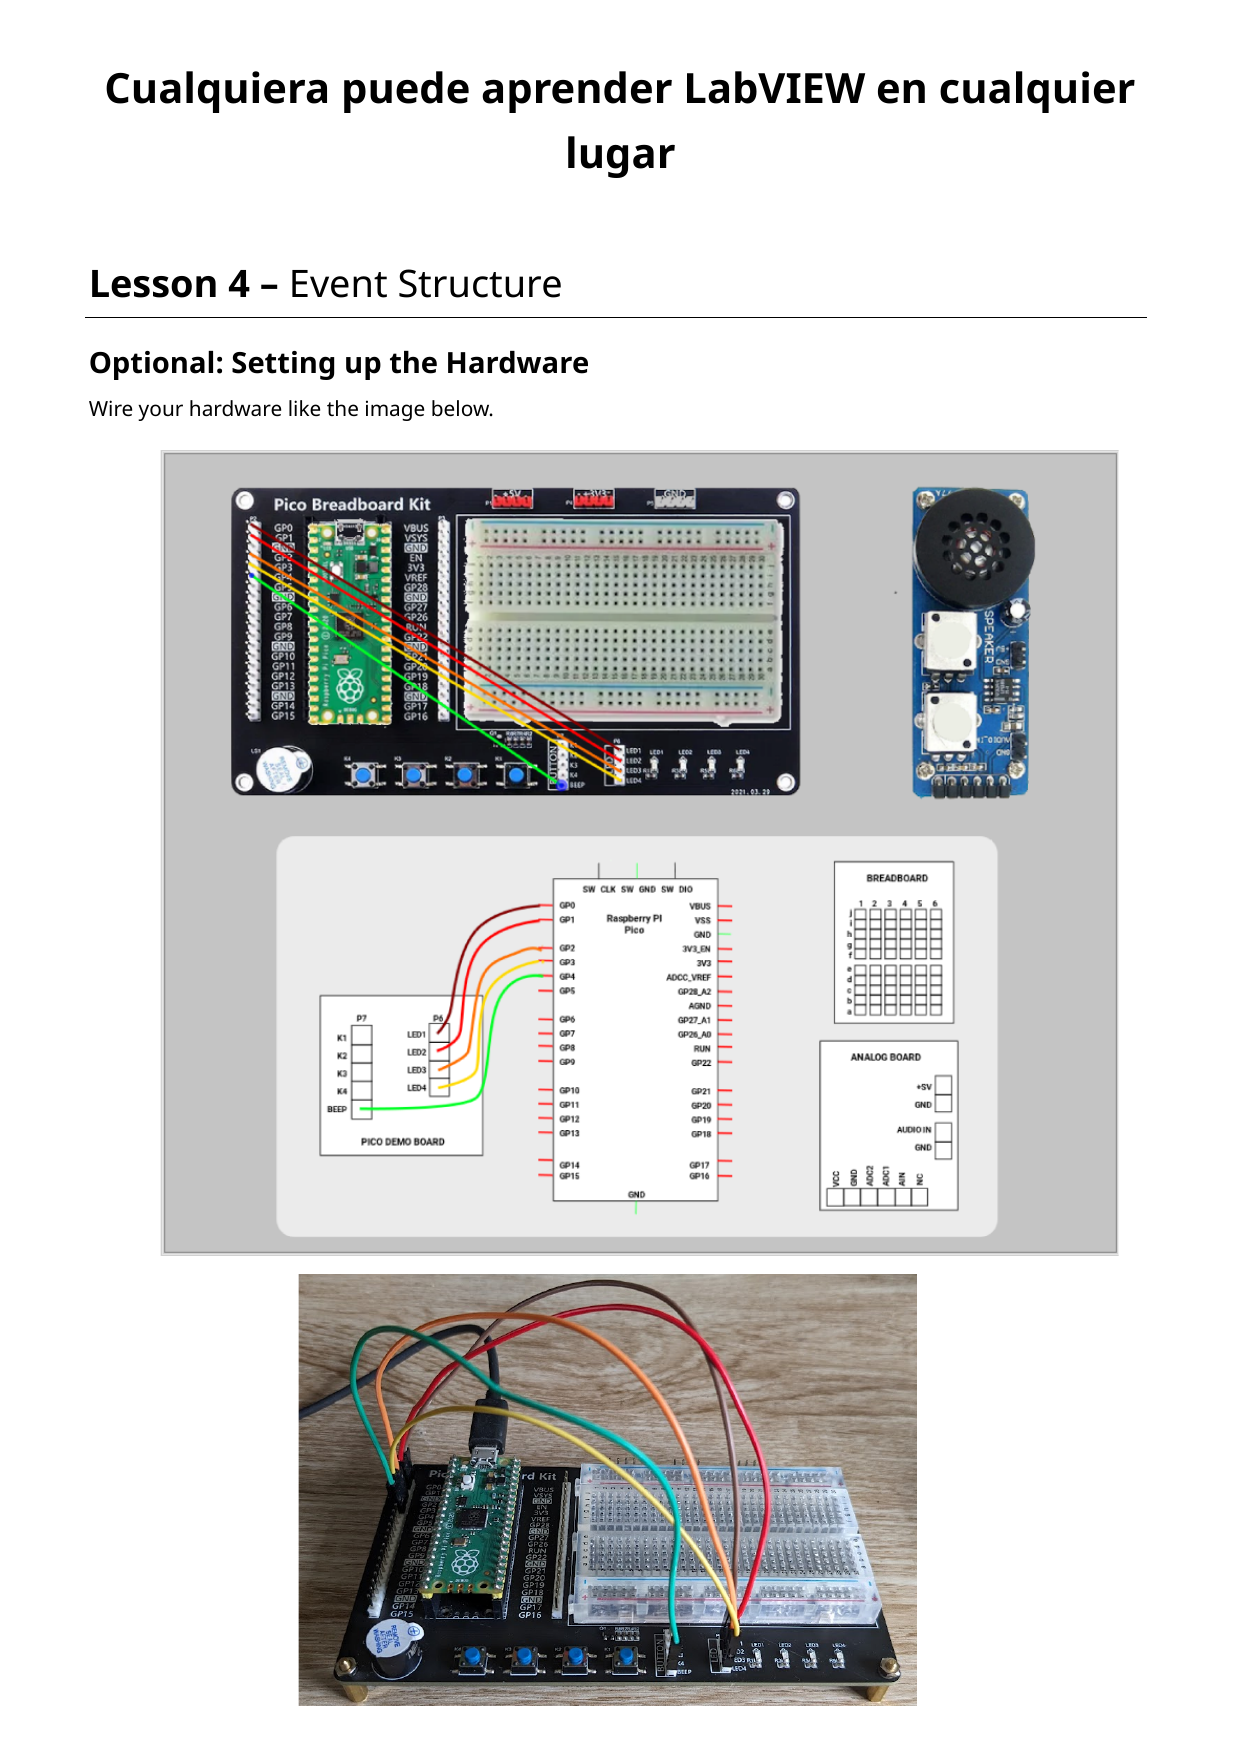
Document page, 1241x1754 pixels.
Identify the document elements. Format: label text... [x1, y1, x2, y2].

subtitle Optional: Setting up the Hardware [88, 342, 1152, 382]
picture [160, 450, 1119, 1256]
picture [298, 1274, 917, 1706]
subtitle Lesson 4 – Event Structure [88, 257, 1152, 309]
text Wire your hardware like the image below. [88, 394, 1152, 423]
